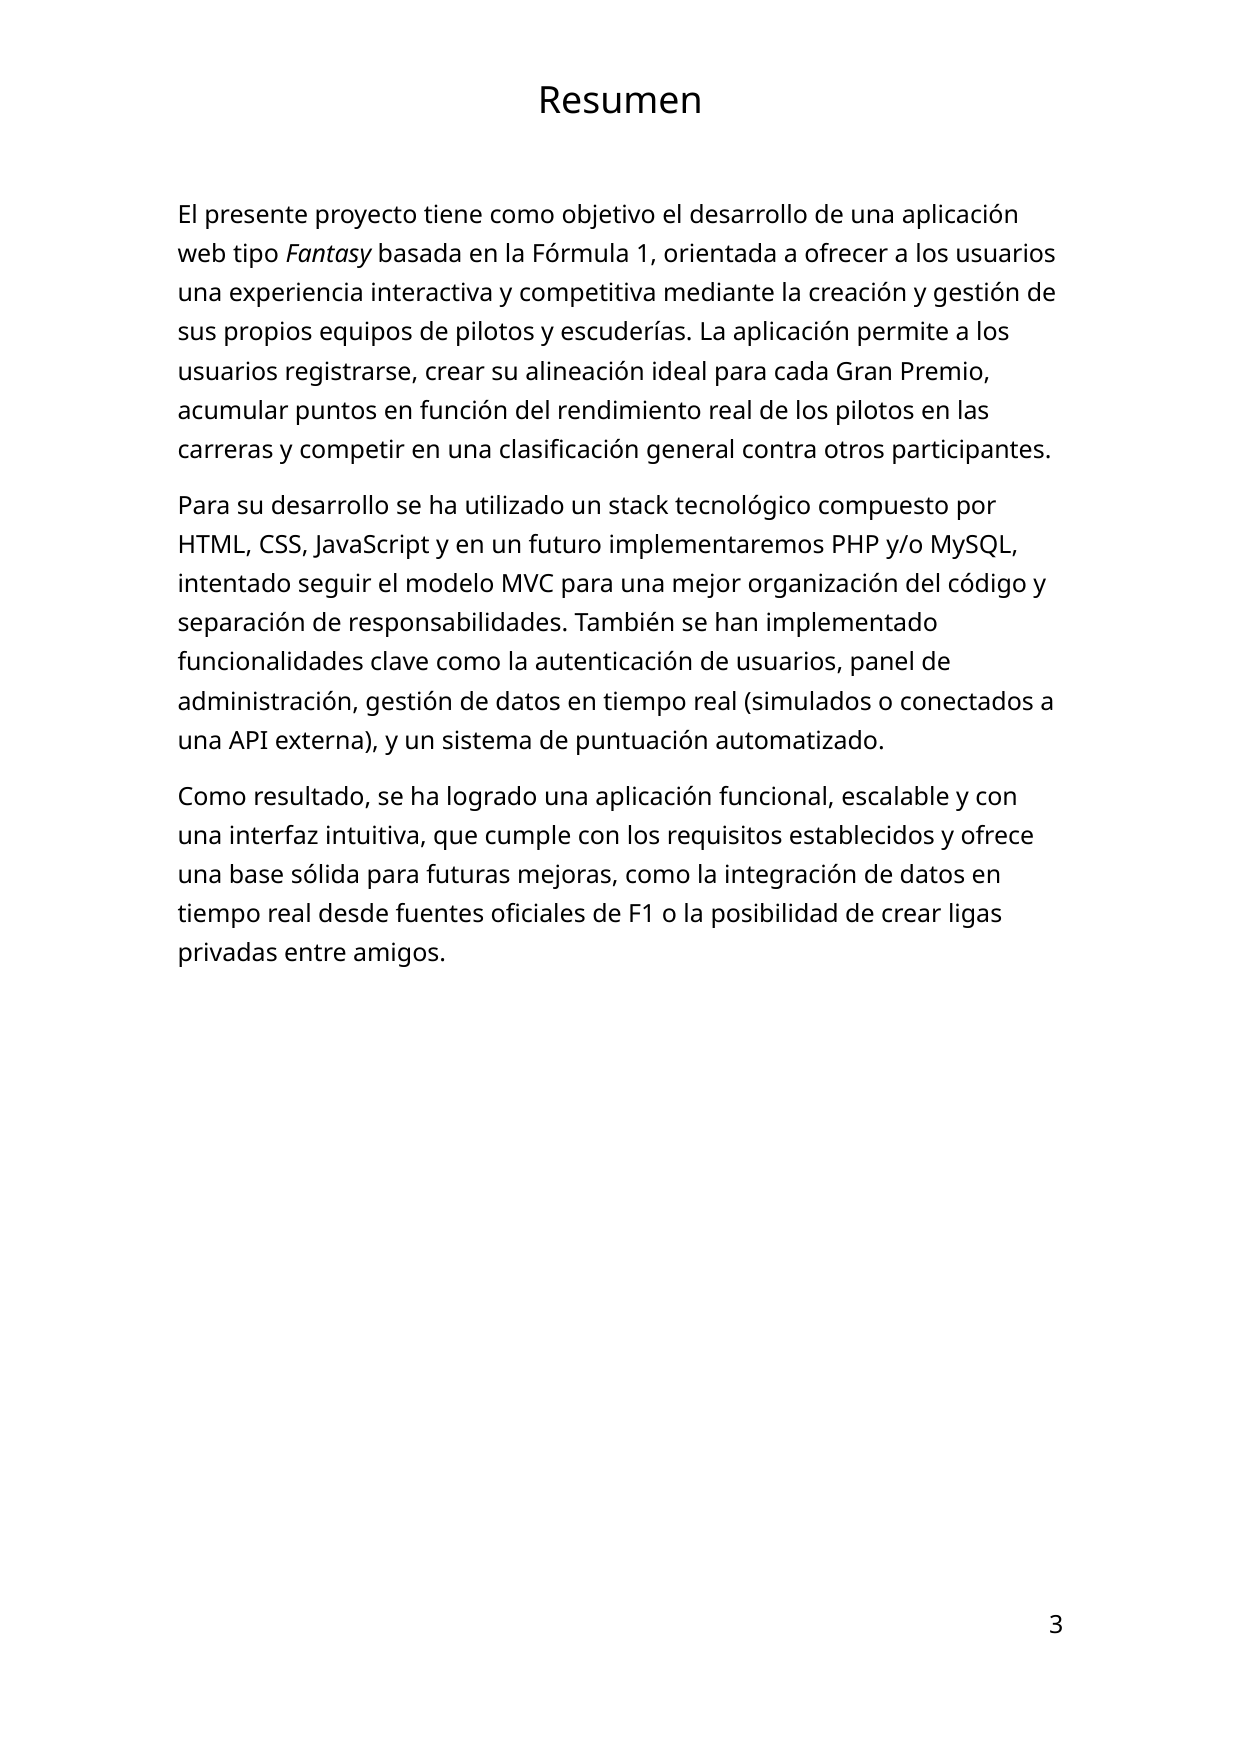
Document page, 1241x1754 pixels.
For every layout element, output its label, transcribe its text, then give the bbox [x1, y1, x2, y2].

text Como resultado, se ha logrado una aplicación funcional, escalable y con una interfaz intuitiva, que cumple con los requisitos establecidos y ofrece una base sólida para futuras mejoras, como la integración de datos en tiempo real desde fuentes oficiales de F1 o la posibilidad de crear ligas privadas entre amigos. [177, 778, 1063, 969]
subtitle Resumen [177, 74, 1063, 125]
text Para su desarrollo se ha utilizado un stack tecnológico compuesto por HTML, CSS, JavaScript y en un futuro implementaremos PHP y/o MySQL, intentado seguir el modelo MVC para una mejor organización del código y separación de responsabilidades. También se han implementado funcionalidades clave como la autenticación de usuarios, panel de administración, gestión de datos en tiempo real (simulados o conectados a una API externa), y un sistema de puntuación automatizado. [177, 487, 1063, 756]
text El presente proyecto tiene como objetivo el desarrollo de una aplicación web tipo Fantasy basada en la Fórmula 1, orientada a ofrecer a los usuarios una experiencia interactiva y competitiva mediante la creación y gestión de sus propios equipos de pilotos y escuderías. La aplicación permite a los usuarios registrarse, crear su alineación ideal para cada Gran Premio, acumular puntos en función del rendimiento real de los pilotos en las carreras y competir en una clasificación general contra otros participantes. [177, 197, 1063, 466]
